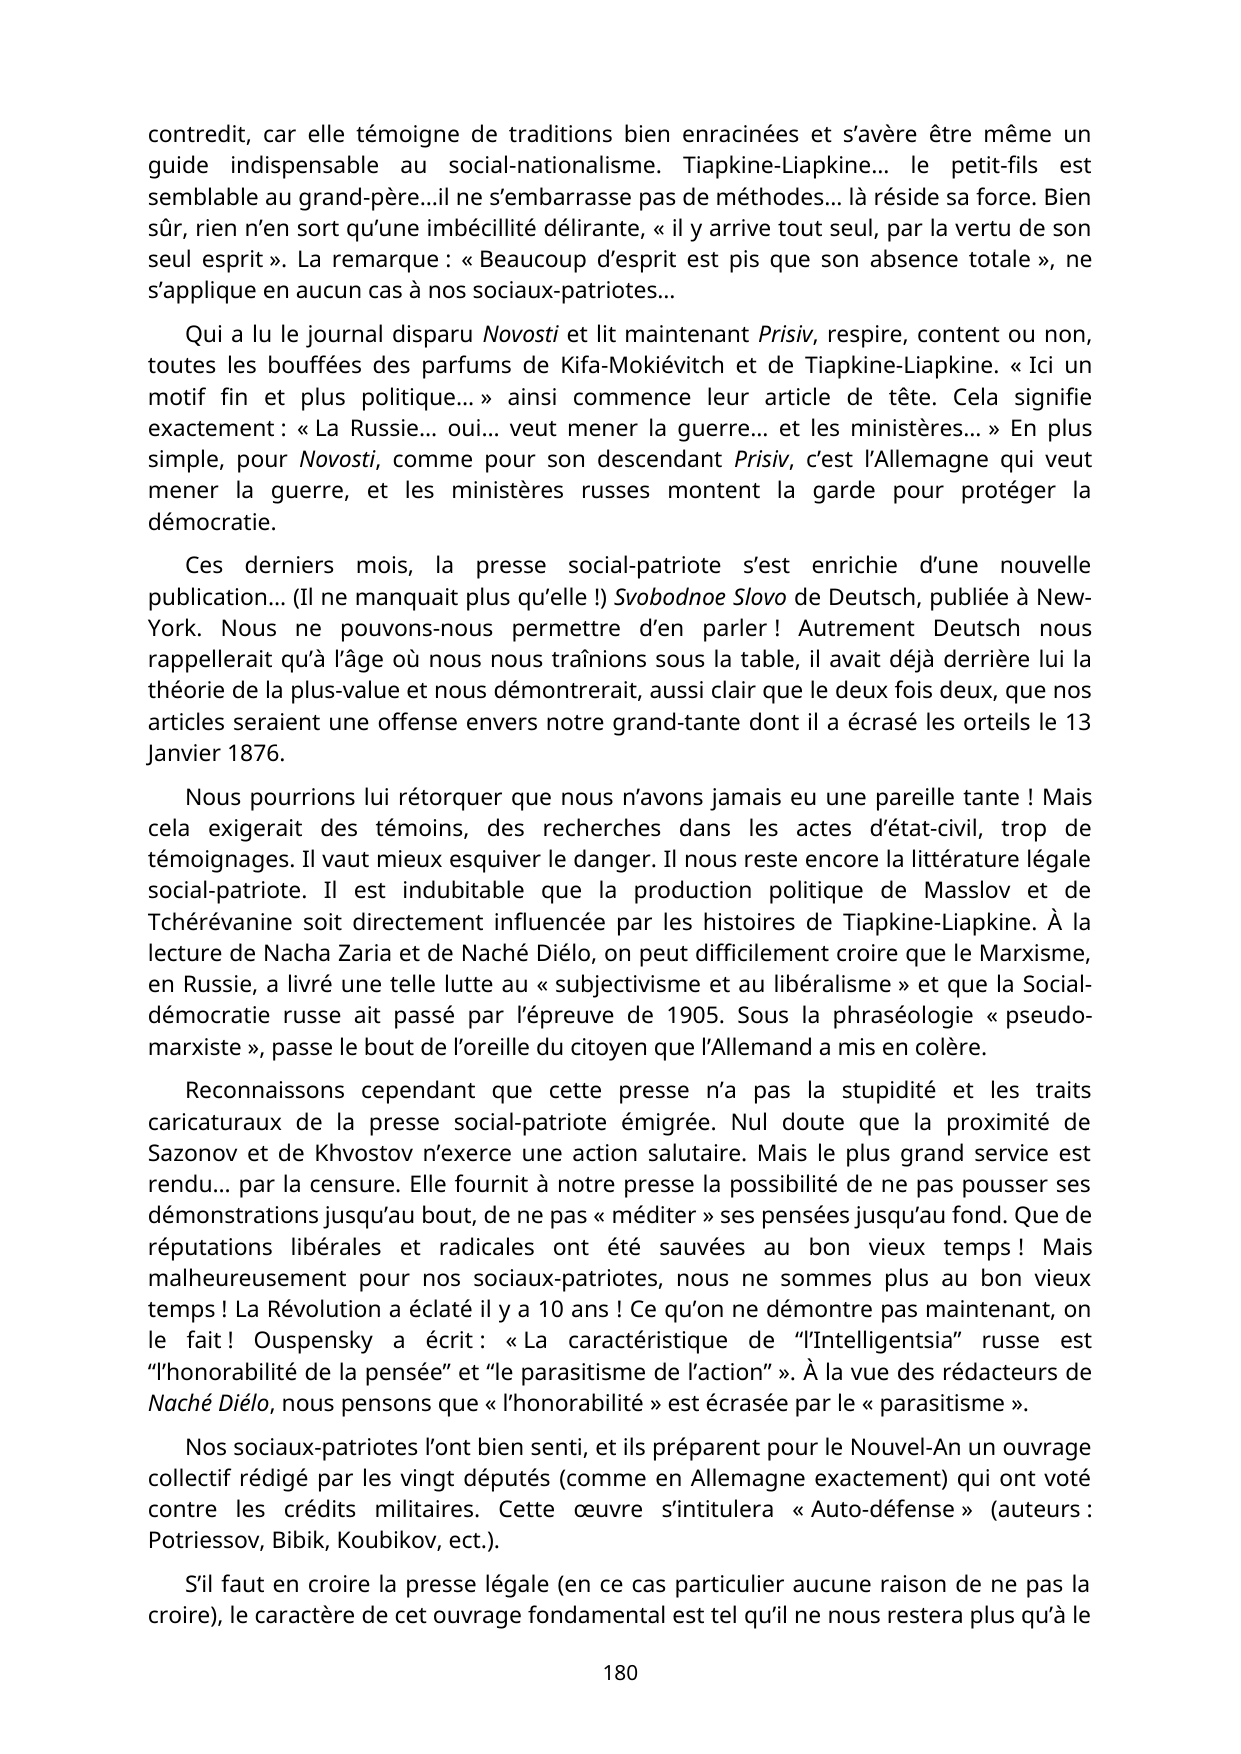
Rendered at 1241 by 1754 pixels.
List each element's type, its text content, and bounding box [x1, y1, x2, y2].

text Ces derniers mois, la presse social-patriote s’est enrichie d’une nouvelle publication… (Il ne manquait plus qu’elle !) Svobodnoe Slovo de Deutsch, publiée à New-York. Nous ne pouvons-nous permettre d’en parler ! Autrement Deutsch nous rappellerait qu’à l’âge où nous nous traînions sous la table, il avait déjà derrière lui la théorie de la plus-value et nous démontrerait, aussi clair que le deux fois deux, que nos articles seraient une offense envers notre grand-tante dont il a écrasé les orteils le 13 Janvier 1876. [148, 549, 1093, 768]
text Nous pourrions lui rétorquer que nous n’avons jamais eu une pareille tante ! Mais cela exigerait des témoins, des recherches dans les actes d’état-civil, trop de témoignages. Il vaut mieux esquiver le danger. Il nous reste encore la littérature légale social-patriote. Il est indubitable que la production politique de Masslov et de Tchérévanine soit directement influencée par les histoires de Tiapkine-Liapkine. À la lecture de Nacha Zaria et de Naché Diélo, on peut difficilement croire que le Marxisme, en Russie, a livré une telle lutte au « subjectivisme et au libéralisme » et que la Social-démocratie russe ait passé par l’épreuve de 1905. Sous la phraséologie « pseudo-marxiste », passe le bout de l’oreille du citoyen que l’Allemand a mis en colère. [148, 781, 1093, 1062]
text Reconnaissons cependant que cette presse n’a pas la stupidité et les traits caricaturaux de la presse social-patriote émigrée. Nul doute que la proximité de Sazonov et de Khvostov n’exerce une action salutaire. Mais le plus grand service est rendu… par la censure. Elle fournit à notre presse la possibilité de ne pas pousser ses démonstrations jusqu’au bout, de ne pas « méditer » ses pensées jusqu’au fond. Que de réputations libérales et radicales ont été sauvées au bon vieux temps ! Mais malheureusement pour nos sociaux-patriotes, nous ne sommes plus au bon vieux temps ! La Révolution a éclaté il y a 10 ans ! Ce qu’on ne démontre pas maintenant, on le fait ! Ouspensky a écrit : « La caractéristique de “l’Intelligentsia” russe est “l’honorabilité de la pensée” et “le parasitisme de l’action” ». À la vue des rédacteurs de Naché Diélo, nous pensons que « l’honorabilité » est écrasée par le « parasitisme ». [148, 1074, 1093, 1418]
text Nos sociaux-patriotes l’ont bien senti, et ils préparent pour le Nouvel-An un ouvrage collectif rédigé par les vingt députés (comme en Allemagne exactement) qui ont voté contre les crédits militaires. Cette œuvre s’intitulera « Auto-défense » (auteurs : Potriessov, Bibik, Koubikov, ect.). [148, 1431, 1093, 1556]
text S’il faut en croire la presse légale (en ce cas particulier aucune raison de ne pas la croire), le caractère de cet ouvrage fondamental est tel qu’il ne nous restera plus qu’à le [148, 1568, 1093, 1631]
text contredit, car elle témoigne de traditions bien enracinées et s’avère être même un guide indispensable au social-nationalisme. Tiapkine-Liapkine… le petit-fils est semblable au grand-père…il ne s’embarrasse pas de méthodes… là réside sa force. Bien sûr, rien n’en sort qu’une imbécillité délirante, « il y arrive tout seul, par la vertu de son seul esprit ». La remarque : « Beaucoup d’esprit est pis que son absence totale », ne s’applique en aucun cas à nos sociaux-patriotes… [148, 118, 1093, 306]
text Qui a lu le journal disparu Novosti et lit maintenant Prisiv, respire, content ou non, toutes les bouffées des parfums de Kifa-Mokiévitch et de Tiapkine-Liapkine. « Ici un motif fin et plus politique… » ainsi commence leur article de tête. Cela signifie exactement : « La Russie… oui… veut mener la guerre… et les ministères… » En plus simple, pour Novosti, comme pour son descendant Prisiv, c’est l’Allemagne qui veut mener la guerre, et les ministères russes montent la garde pour protéger la démocratie. [148, 318, 1093, 537]
